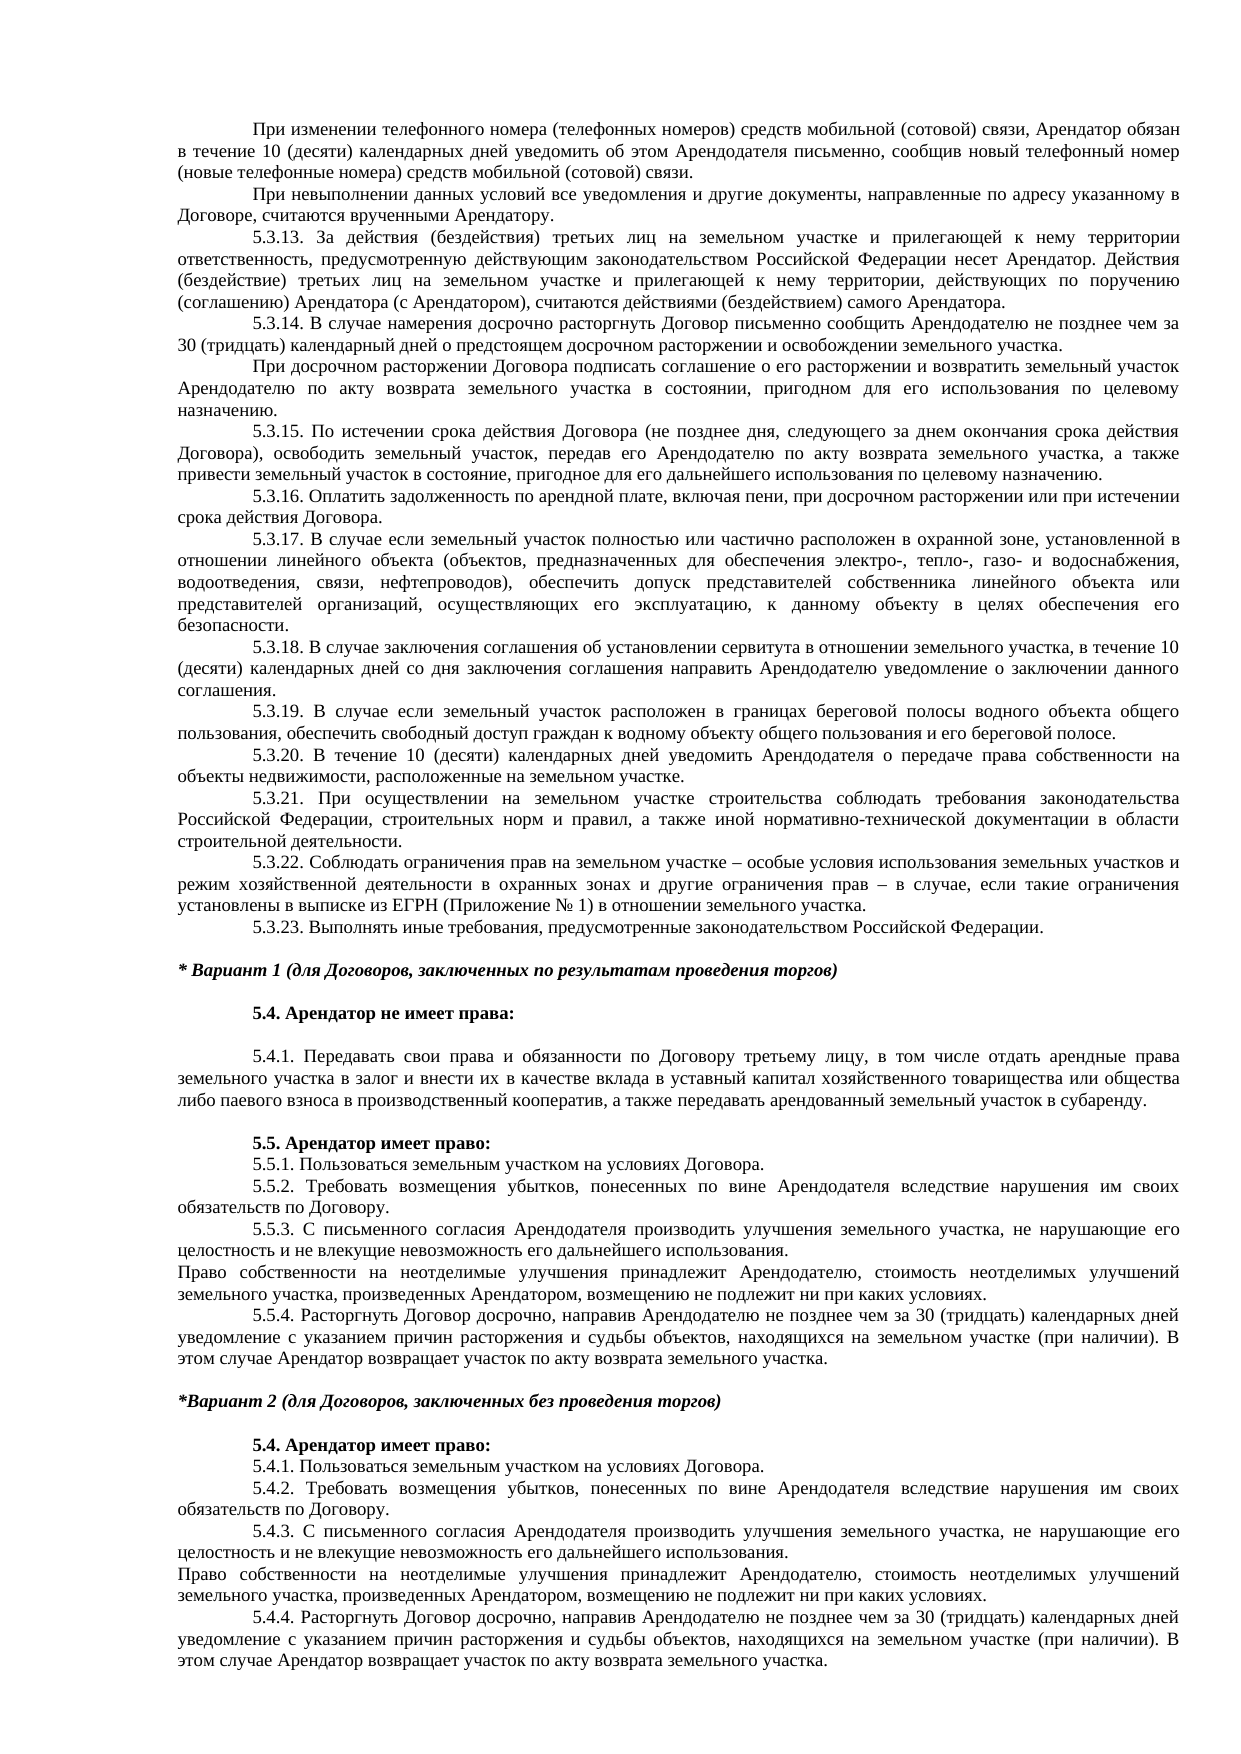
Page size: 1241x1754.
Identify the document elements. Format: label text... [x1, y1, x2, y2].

text 5.5.3. С письменного согласия Арендодателя производить улучшения земельного участка, не нарушающие его целостность и не влекущие невозможность его дальнейшего использования. [177, 1218, 1181, 1261]
text Право собственности на неотделимые улучшения принадлежит Арендодателю, стоимость неотделимых улучшений земельного участка, произведенных Арендатором, возмещению не подлежит ни при каких условиях. [177, 1261, 1181, 1304]
text * Вариант 1 (для Договоров, заключенных по результатам проведения торгов) [177, 959, 1181, 981]
text 5.3.23. Выполнять иные требования, предусмотренные законодательством Российской Федерации. [177, 916, 1181, 937]
text 5.5. Арендатор имеет право: [177, 1132, 1181, 1153]
text 5.3.20. В течение 10 (десяти) календарных дней уведомить Арендодателя о передаче права собственности на объекты недвижимости, расположенные на земельном участке. [177, 743, 1181, 787]
text 5.5.2. Требовать возмещения убытков, понесенных по вине Арендодателя вследствие нарушения им своих обязательств по Договору. [177, 1175, 1181, 1218]
text 5.3.13. За действия (бездействия) третьих лиц на земельном участке и прилегающей к нему территории ответственность, предусмотренную действующим законодательством Российской Федерации несет Арендатор. Действия (бездействие) третьих лиц на земельном участке и прилегающей к нему территории, действующих по поручению (соглашению) Арендатора (с Арендатором), считаются действиями (бездействием) самого Арендатора. [177, 226, 1181, 312]
text 5.3.17. В случае если земельный участок полностью или частично расположен в охранной зоне, установленной в отношении линейного объекта (объектов, предназначенных для обеспечения электро-, тепло-, газо- и водоснабжения, водоотведения, связи, нефтепроводов), обеспечить допуск представителей собственника линейного объекта или представителей организаций, осуществляющих его эксплуатацию, к данному объекту в целях обеспечения его безопасности. [177, 528, 1181, 636]
text 5.5.1. Пользоваться земельным участком на условиях Договора. [177, 1153, 1181, 1175]
text 5.3.19. В случае если земельный участок расположен в границах береговой полосы водного объекта общего пользования, обеспечить свободный доступ граждан к водному объекту общего пользования и его береговой полосе. [177, 700, 1181, 743]
text При невыполнении данных условий все уведомления и другие документы, направленные по адресу указанному в Договоре, считаются врученными Арендатору. [177, 183, 1181, 226]
text 5.5.4. Расторгнуть Договор досрочно, направив Арендодателю не позднее чем за 30 (тридцать) календарных дней уведомление с указанием причин расторжения и судьбы объектов, находящихся на земельном участке (при наличии). В этом случае Арендатор возвращает участок по акту возврата земельного участка. [177, 1304, 1181, 1369]
text Право собственности на неотделимые улучшения принадлежит Арендодателю, стоимость неотделимых улучшений земельного участка, произведенных Арендатором, возмещению не подлежит ни при каких условиях. [177, 1563, 1181, 1606]
text 5.4.3. С письменного согласия Арендодателя производить улучшения земельного участка, не нарушающие его целостность и не влекущие невозможность его дальнейшего использования. [177, 1520, 1181, 1563]
text *Вариант 2 (для Договоров, заключенных без проведения торгов) [177, 1390, 1181, 1412]
text 5.4.1. Передавать свои права и обязанности по Договору третьему лицу, в том числе отдать арендные права земельного участка в залог и внести их в качестве вклада в уставный капитал хозяйственного товарищества или общества либо паевого взноса в производственный кооператив, а также передавать арендованный земельный участок в субаренду. [177, 1045, 1181, 1110]
text 5.4.4. Расторгнуть Договор досрочно, направив Арендодателю не позднее чем за 30 (тридцать) календарных дней уведомление с указанием причин расторжения и судьбы объектов, находящихся на земельном участке (при наличии). В этом случае Арендатор возвращает участок по акту возврата земельного участка. [177, 1606, 1181, 1671]
text 5.4.2. Требовать возмещения убытков, понесенных по вине Арендодателя вследствие нарушения им своих обязательств по Договору. [177, 1477, 1181, 1520]
text 5.3.18. В случае заключения соглашения об установлении сервитута в отношении земельного участка, в течение 10 (десяти) календарных дней со дня заключения соглашения направить Арендодателю уведомление о заключении данного соглашения. [177, 636, 1181, 700]
text 5.3.15. По истечении срока действия Договора (не позднее дня, следующего за днем окончания срока действия Договора), освободить земельный участок, передав его Арендодателю по акту возврата земельного участка, а также привести земельный участок в состояние, пригодное для его дальнейшего использования по целевому назначению. [177, 420, 1181, 485]
text При изменении телефонного номера (телефонных номеров) средств мобильной (сотовой) связи, Арендатор обязан в течение 10 (десяти) календарных дней уведомить об этом Арендодателя письменно, сообщив новый телефонный номер (новые телефонные номера) средств мобильной (сотовой) связи. [177, 118, 1181, 183]
text 5.3.21. При осуществлении на земельном участке строительства соблюдать требования законодательства Российской Федерации, строительных норм и правил, а также иной нормативно-технической документации в области строительной деятельности. [177, 787, 1181, 851]
text 5.4. Арендатор имеет право: [177, 1433, 1181, 1455]
text 5.3.14. В случае намерения досрочно расторгнуть Договор письменно сообщить Арендодателю не позднее чем за 30 (тридцать) календарный дней о предстоящем досрочном расторжении и освобождении земельного участка. [177, 312, 1181, 355]
text 5.3.22. Соблюдать ограничения прав на земельном участке – особые условия использования земельных участков и режим хозяйственной деятельности в охранных зонах и другие ограничения прав – в случае, если такие ограничения установлены в выписке из ЕГРН (Приложение № 1) в отношении земельного участка. [177, 851, 1181, 916]
text 5.4. Арендатор не имеет права: [177, 1002, 1181, 1024]
text 5.4.1. Пользоваться земельным участком на условиях Договора. [177, 1455, 1181, 1477]
text При досрочном расторжении Договора подписать соглашение о его расторжении и возвратить земельный участок Арендодателю по акту возврата земельного участка в состоянии, пригодном для его использования по целевому назначению. [177, 355, 1181, 420]
text 5.3.16. Оплатить задолженность по арендной плате, включая пени, при досрочном расторжении или при истечении срока действия Договора. [177, 485, 1181, 528]
